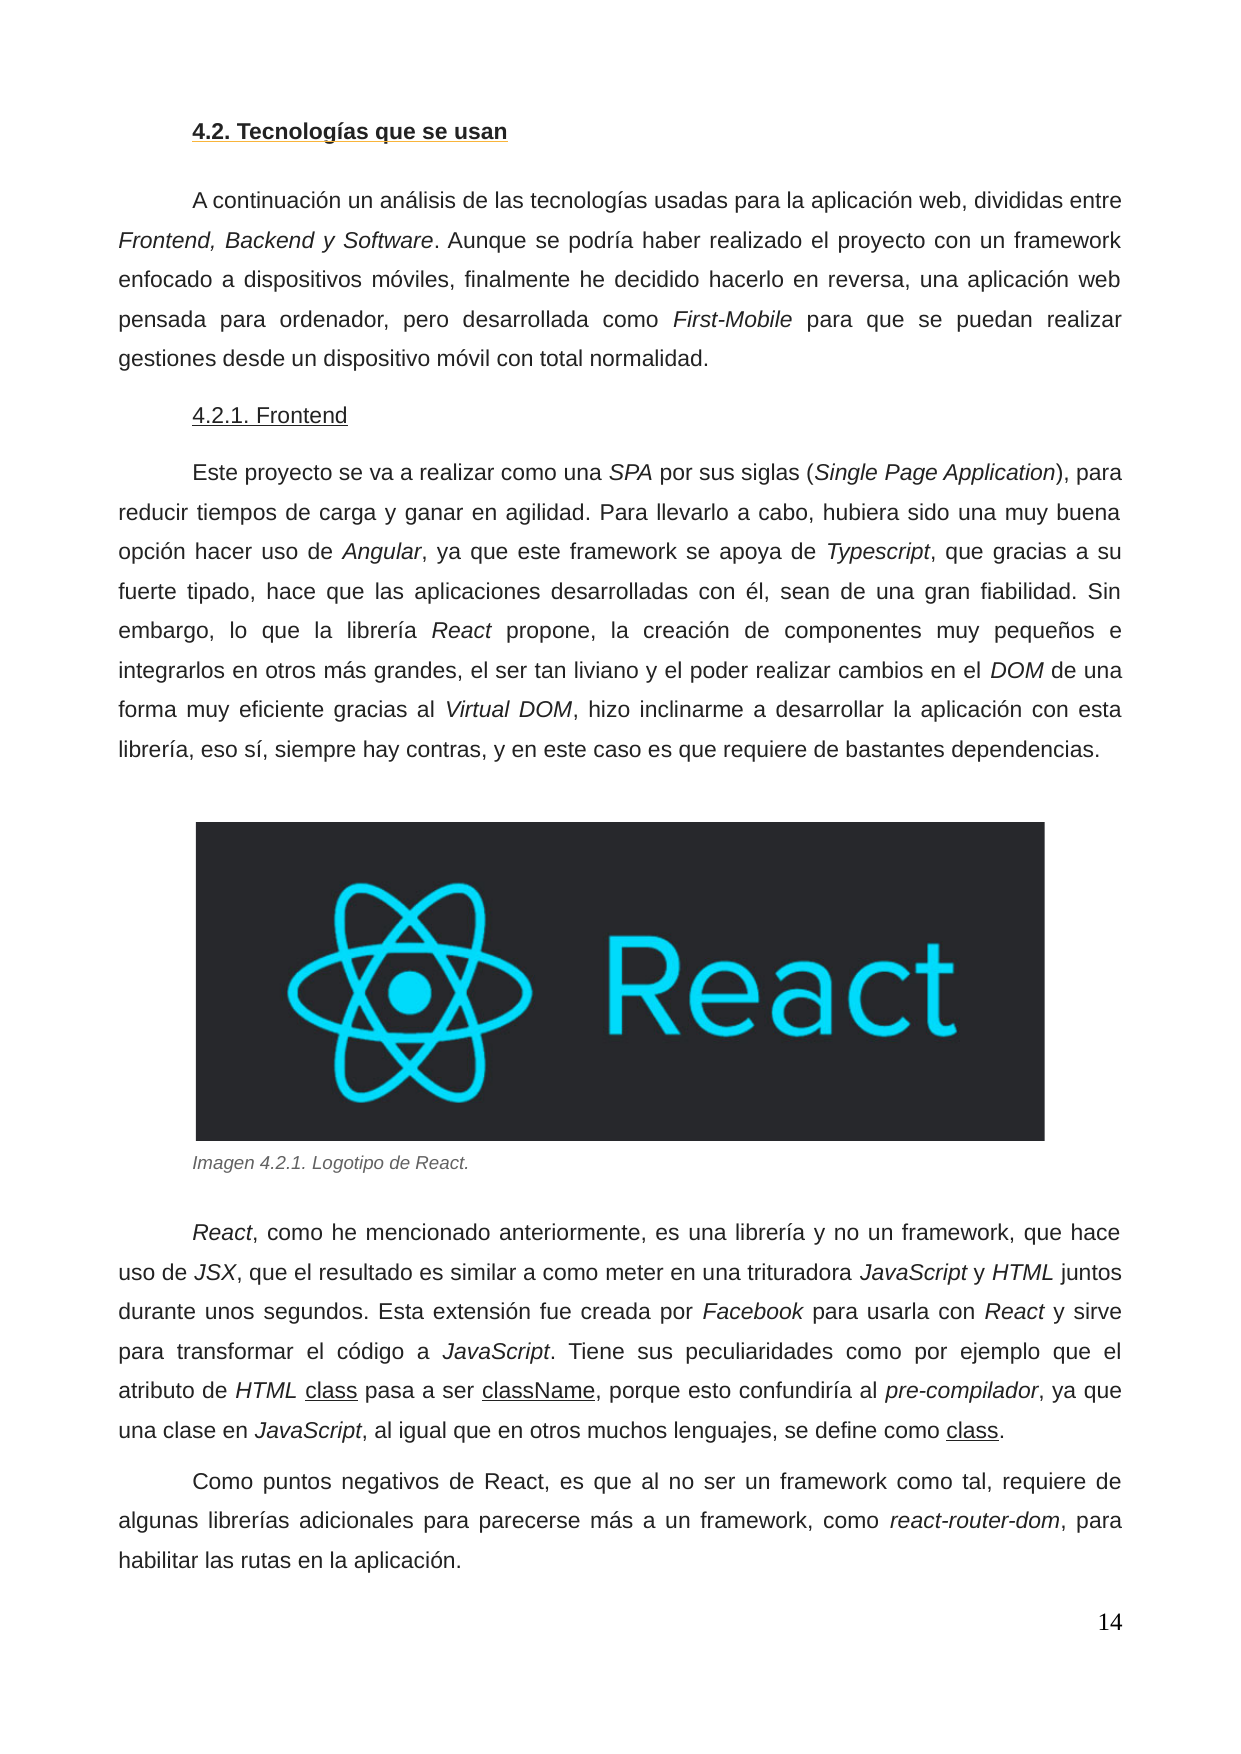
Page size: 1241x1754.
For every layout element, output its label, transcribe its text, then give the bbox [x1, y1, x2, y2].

picture [195, 822, 1045, 1141]
text 4.2.1. Frontend [118, 402, 1122, 428]
text 4.2. Tecnologías que se usan [118, 118, 1122, 144]
text React, como he mencionado anteriormente, es una librería y no un framework, que hace uso de JSX, que el resultado es similar a como meter en una trituradora JavaScript y HTML juntos durante unos segundos. Esta extensión fue creada por Facebook para usarla con React y sirve para transformar el código a JavaScript. Tiene sus peculiaridades como por ejemplo que el atributo de HTML class pasa a ser className, porque esto confundiría al pre-compilador, ya que una clase en JavaScript, al igual que en otros muchos lenguajes, se define como class. [118, 1219, 1122, 1443]
text Como puntos negativos de React, es que al no ser un framework como tal, requiere de algunas librerías adicionales para parecerse más a un framework, como react-router-dom, para habilitar las rutas en la aplicación. [118, 1468, 1122, 1573]
text A continuación un análisis de las tecnologías usadas para la aplicación web, divididas entre Frontend, Backend y Software. Aunque se podría haber realizado el proyecto con un framework enfocado a dispositivos móviles, finalmente he decidido hacerlo en reversa, una aplicación web pensada para ordenador, pero desarrollada como First-Mobile para que se puedan realizar gestiones desde un dispositivo móvil con total normalidad. [118, 187, 1122, 371]
text Este proyecto se va a realizar como una SPA por sus siglas (Single Page Application), para reducir tiempos de carga y ganar en agilidad. Para llevarlo a cabo, hubiera sido una muy buena opción hacer uso de Angular, ya que este framework se apoya de Typescript, que gracias a su fuerte tipado, hace que las aplicaciones desarrolladas con él, sean de una gran fiabilidad. Sin embargo, lo que la librería React propone, la creación de componentes muy pequeños e integrarlos en otros más grandes, el ser tan liviano y el poder realizar cambios en el DOM de una forma muy eficiente gracias al Virtual DOM, hizo inclinarme a desarrollar la aplicación con esta librería, eso sí, siempre hay contras, y en este caso es que requiere de bastantes dependencias. [118, 459, 1122, 762]
text Imagen 4.2.1. Logotipo de React. [118, 1141, 1122, 1173]
